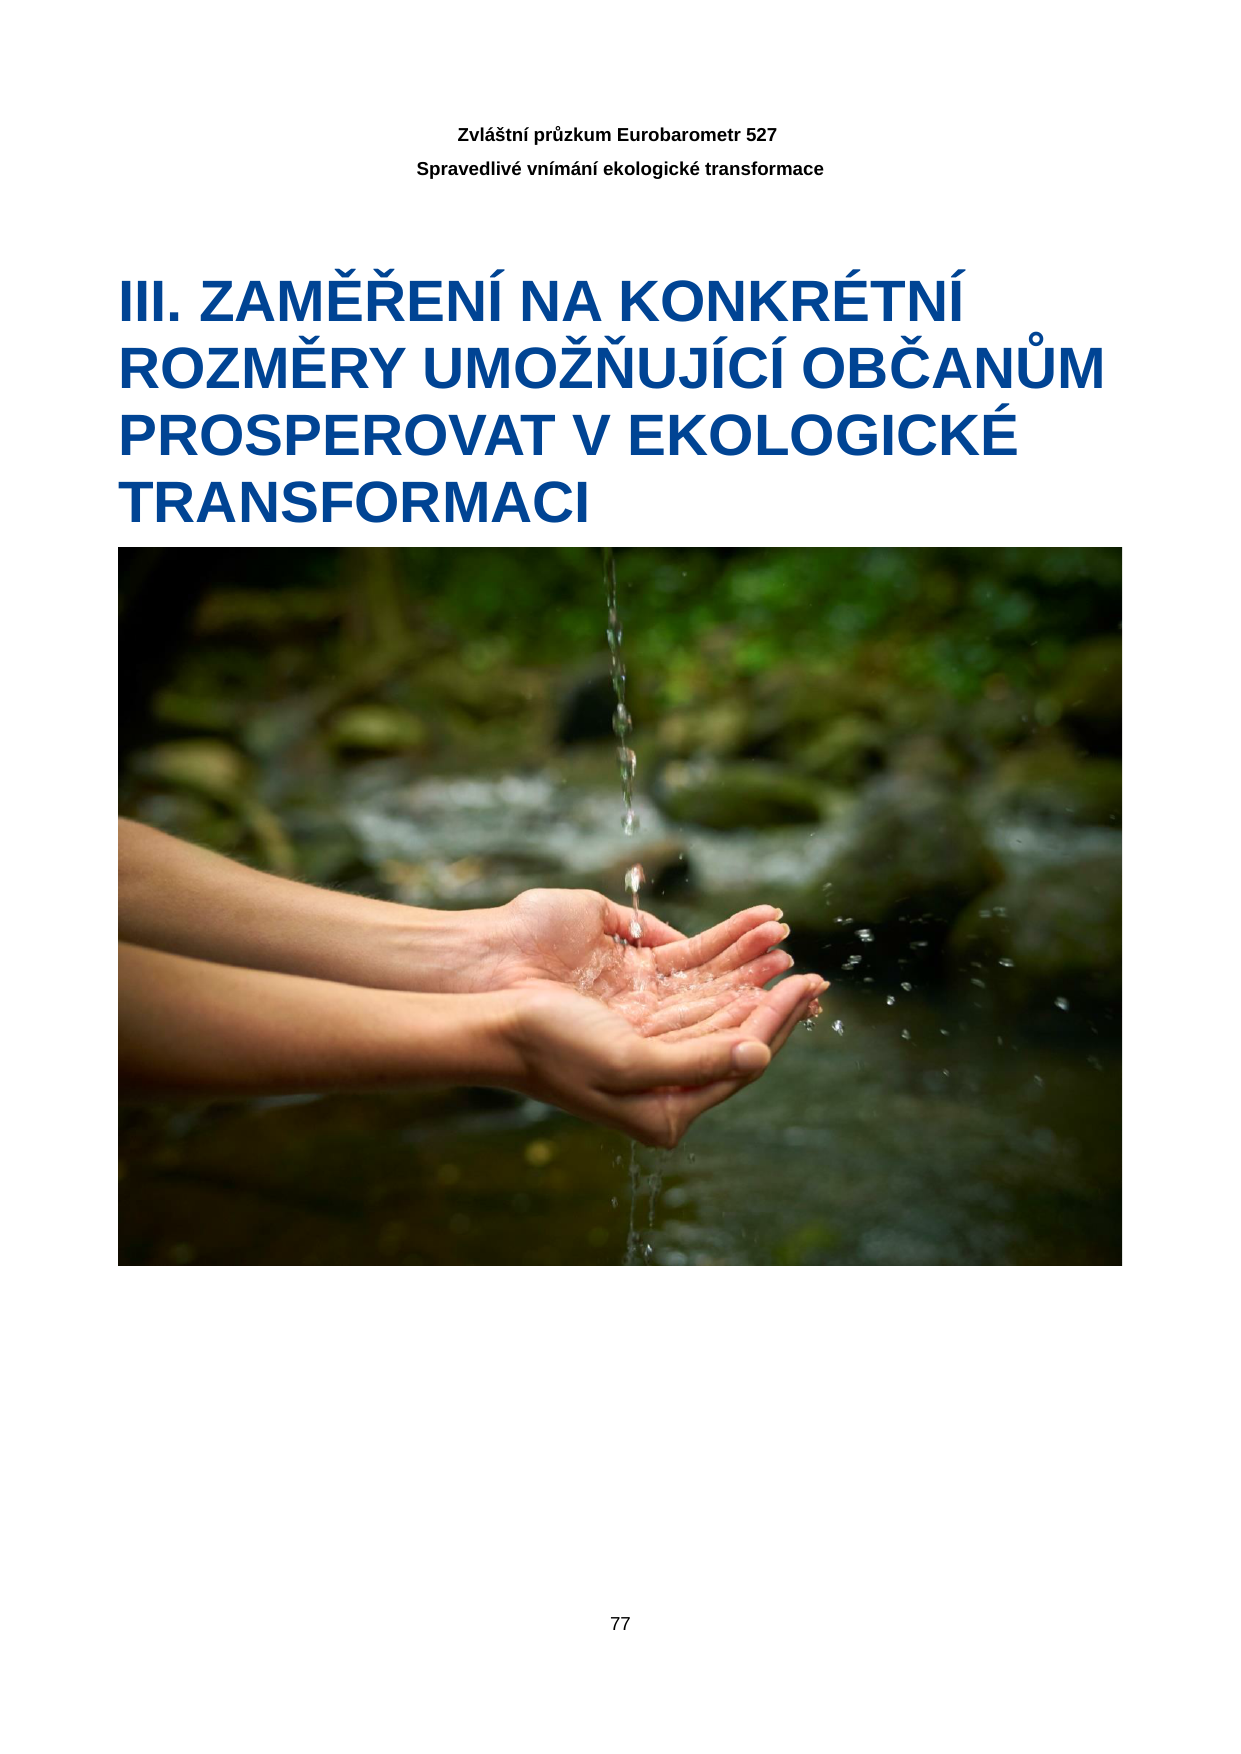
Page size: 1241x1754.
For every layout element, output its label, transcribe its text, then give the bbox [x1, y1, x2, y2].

subtitle III. ZAMĚŘENÍ NA KONKRÉTNÍ ROZMĚRY UMOŽŇUJÍCÍ OBČANŮM PROSPEROVAT V EKOLOGICKÉ TRANSFORMACI [118, 267, 1122, 535]
picture [118, 547, 1123, 1266]
